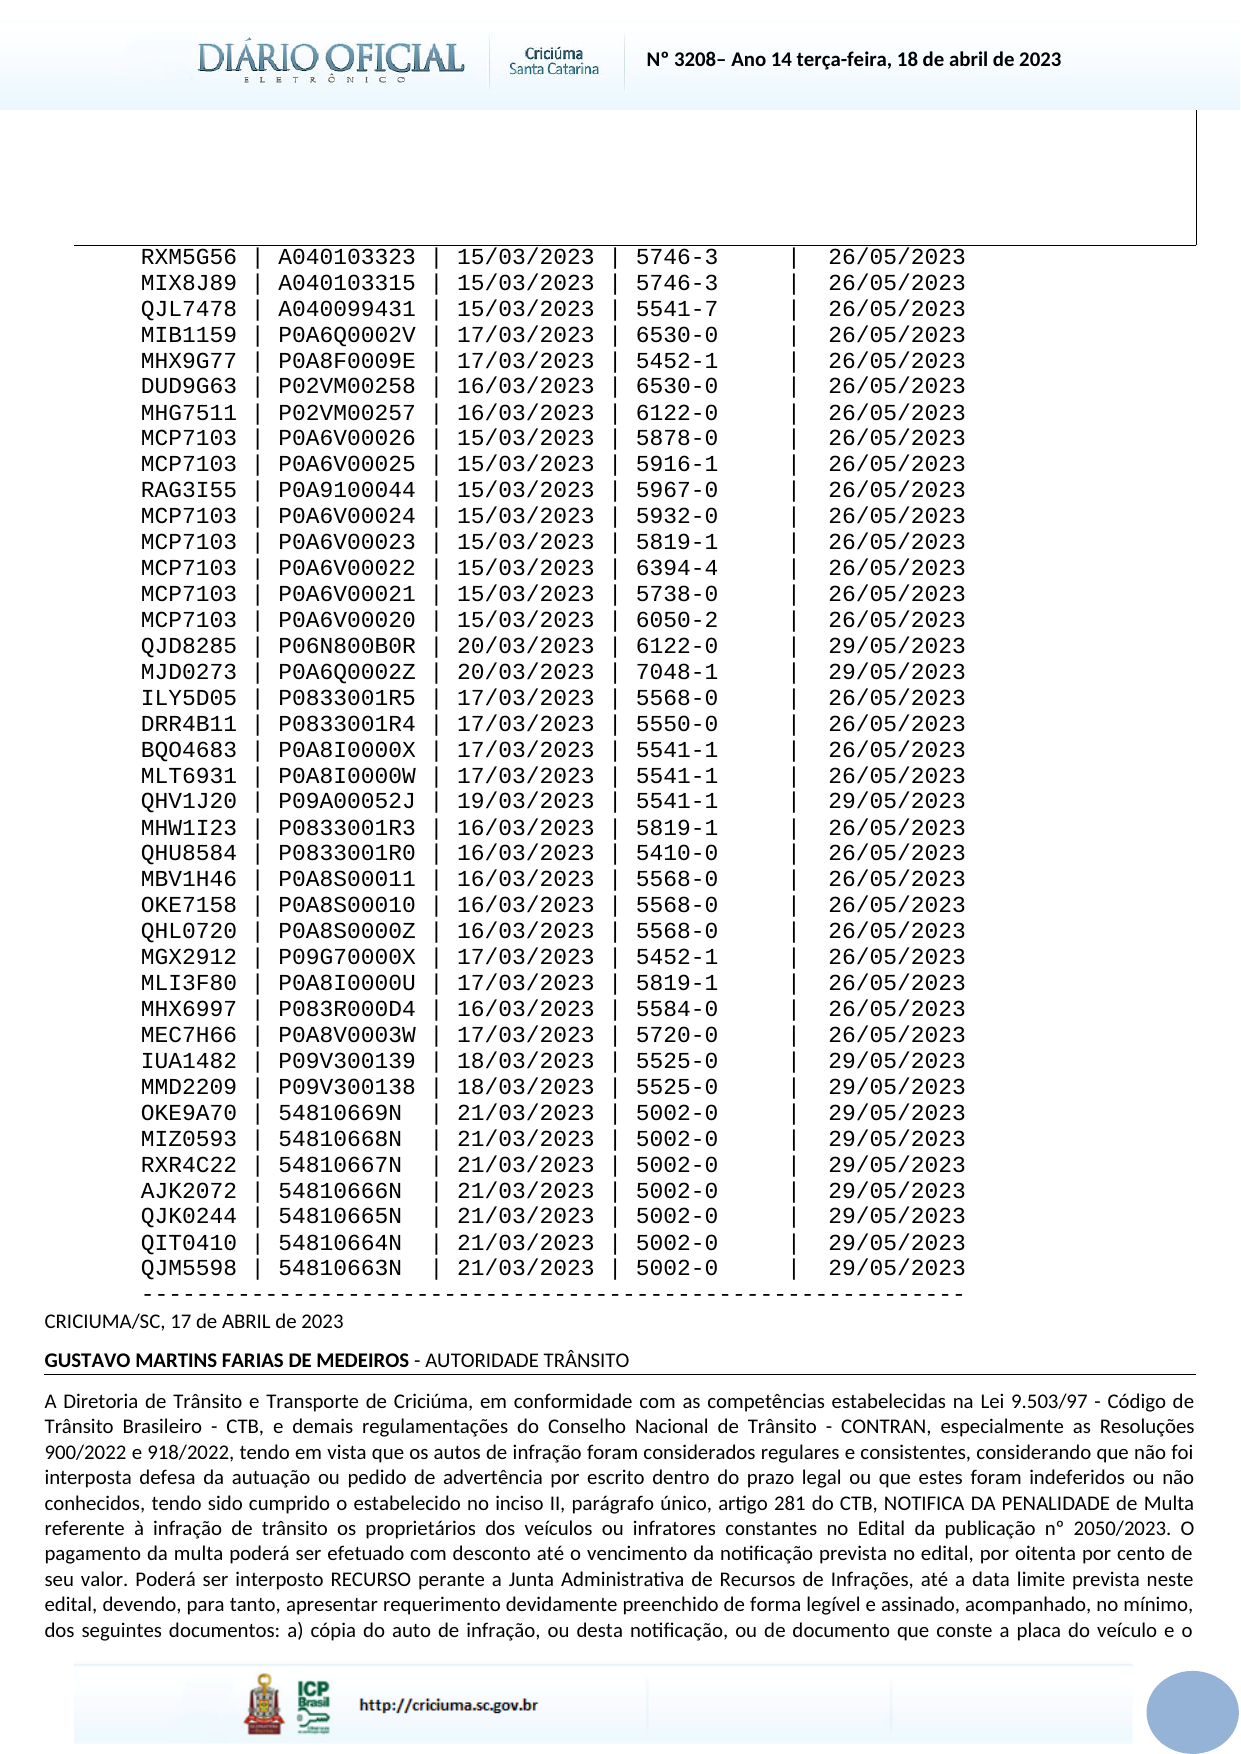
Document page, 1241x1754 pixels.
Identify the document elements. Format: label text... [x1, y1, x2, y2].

text QJD8285 | P06N800B0R | 20/03/2023 | 6122-0 | 29/05/2023 [44, 634, 1196, 660]
text QHU8584 | P0833001R0 | 16/03/2023 | 5410-0 | 26/05/2023 [44, 842, 1196, 868]
text MHW1I23 | P0833001R3 | 16/03/2023 | 5819-1 | 26/05/2023 [44, 816, 1196, 842]
text MEC7H66 | P0A8V0003W | 17/03/2023 | 5720-0 | 26/05/2023 [44, 1023, 1196, 1049]
text QHL0720 | P0A8S0000Z | 16/03/2023 | 5568-0 | 26/05/2023 [44, 919, 1196, 946]
text RXR4C22 | 54810667N | 21/03/2023 | 5002-0 | 29/05/2023 [44, 1153, 1196, 1179]
text MHG7511 | P02VM00257 | 16/03/2023 | 6122-0 | 26/05/2023 [44, 401, 1196, 427]
text GUSTAVO MARTINS FARIAS DE MEDEIROS - AUTORIDADE TRÂNSITO [44, 1347, 1196, 1374]
text MIX8J89 | A040103315 | 15/03/2023 | 5746-3 | 26/05/2023 [44, 271, 1196, 297]
text ------------------------------------------------------------ [44, 1283, 1196, 1309]
text ILY5D05 | P0833001R5 | 17/03/2023 | 5568-0 | 26/05/2023 [44, 686, 1196, 712]
text AJK2072 | 54810666N | 21/03/2023 | 5002-0 | 29/05/2023 [44, 1179, 1196, 1205]
text RXM5G56 | A040103323 | 15/03/2023 | 5746-3 | 26/05/2023 [44, 245, 1196, 271]
text QJL7478 | A040099431 | 15/03/2023 | 5541-7 | 26/05/2023 [44, 297, 1196, 323]
text DUD9G63 | P02VM00258 | 16/03/2023 | 6530-0 | 26/05/2023 [44, 375, 1196, 401]
text MMD2209 | P09V300138 | 18/03/2023 | 5525-0 | 29/05/2023 [44, 1075, 1196, 1101]
text MIZ0593 | 54810668N | 21/03/2023 | 5002-0 | 29/05/2023 [44, 1127, 1196, 1153]
text QHV1J20 | P09A00052J | 19/03/2023 | 5541-1 | 29/05/2023 [44, 790, 1196, 816]
text OKE9A70 | 54810669N | 21/03/2023 | 5002-0 | 29/05/2023 [44, 1101, 1196, 1127]
text MCP7103 | P0A6V00021 | 15/03/2023 | 5738-0 | 26/05/2023 [44, 582, 1196, 608]
text CRICIUMA/SC, 17 de ABRIL de 2023 [44, 1309, 1196, 1334]
text MCP7103 | P0A6V00025 | 15/03/2023 | 5916-1 | 26/05/2023 [44, 453, 1196, 479]
text MGX2912 | P09G70000X | 17/03/2023 | 5452-1 | 26/05/2023 [44, 946, 1196, 971]
text QJK0244 | 54810665N | 21/03/2023 | 5002-0 | 29/05/2023 [44, 1205, 1196, 1231]
text QIT0410 | 54810664N | 21/03/2023 | 5002-0 | 29/05/2023 [44, 1231, 1196, 1257]
text MHX6997 | P083R000D4 | 16/03/2023 | 5584-0 | 26/05/2023 [44, 997, 1196, 1023]
text DRR4B11 | P0833001R4 | 17/03/2023 | 5550-0 | 26/05/2023 [44, 712, 1196, 738]
text MCP7103 | P0A6V00026 | 15/03/2023 | 5878-0 | 26/05/2023 [44, 427, 1196, 453]
text MBV1H46 | P0A8S00011 | 16/03/2023 | 5568-0 | 26/05/2023 [44, 868, 1196, 894]
text QJM5598 | 54810663N | 21/03/2023 | 5002-0 | 29/05/2023 [44, 1257, 1196, 1283]
text A Diretoria de Trânsito e Transporte de Criciúma, em conformidade com as competências estabelecidas na Lei 9.503/97 - Código de Trânsito Brasileiro - CTB, e demais regulamentações do Conselho Nacional de Trânsito - CONTRAN, especialmente as Resoluções 900/2022 e 918/2022, tendo em vista que os autos de infração foram considerados regulares e consistentes, considerando que não foi interposta defesa da autuação ou pedido de advertência por escrito dentro do prazo legal ou que estes foram indeferidos ou não conhecidos, tendo sido cumprido o estabelecido no inciso II, parágrafo único, artigo 281 do CTB, NOTIFICA DA PENALIDADE de Multa referente à infração de trânsito os proprietários dos veículos ou infratores constantes no Edital da publicação nº 2050/2023. O pagamento da multa poderá ser efetuado com desconto até o vencimento da notificação prevista no edital, por oitenta por cento de seu valor. Poderá ser interposto RECURSO perante a Junta Administrativa de Recursos de Infrações, até a data limite prevista neste edital, devendo, para tanto, apresentar requerimento devidamente preenchido de forma legível e assinado, acompanhado, no mínimo, dos seguintes documentos: a) cópia do auto de infração, ou desta notificação, ou de documento que conste a placa do veículo e o [44, 1388, 1196, 1642]
text IUA1482 | P09V300139 | 18/03/2023 | 5525-0 | 29/05/2023 [44, 1049, 1196, 1075]
text MCP7103 | P0A6V00023 | 15/03/2023 | 5819-1 | 26/05/2023 [44, 531, 1196, 556]
text BQO4683 | P0A8I0000X | 17/03/2023 | 5541-1 | 26/05/2023 [44, 738, 1196, 764]
text MCP7103 | P0A6V00024 | 15/03/2023 | 5932-0 | 26/05/2023 [44, 504, 1196, 531]
text MCP7103 | P0A6V00022 | 15/03/2023 | 6394-4 | 26/05/2023 [44, 556, 1196, 582]
text OKE7158 | P0A8S00010 | 16/03/2023 | 5568-0 | 26/05/2023 [44, 894, 1196, 919]
text MIB1159 | P0A6Q0002V | 17/03/2023 | 6530-0 | 26/05/2023 [44, 323, 1196, 349]
text MLT6931 | P0A8I0000W | 17/03/2023 | 5541-1 | 26/05/2023 [44, 764, 1196, 790]
text MLI3F80 | P0A8I0000U | 17/03/2023 | 5819-1 | 26/05/2023 [44, 971, 1196, 997]
text MHX9G77 | P0A8F0009E | 17/03/2023 | 5452-1 | 26/05/2023 [44, 349, 1196, 375]
text RAG3I55 | P0A9100044 | 15/03/2023 | 5967-0 | 26/05/2023 [44, 479, 1196, 504]
text MCP7103 | P0A6V00020 | 15/03/2023 | 6050-2 | 26/05/2023 [44, 608, 1196, 634]
text MJD0273 | P0A6Q0002Z | 20/03/2023 | 7048-1 | 29/05/2023 [44, 660, 1196, 686]
